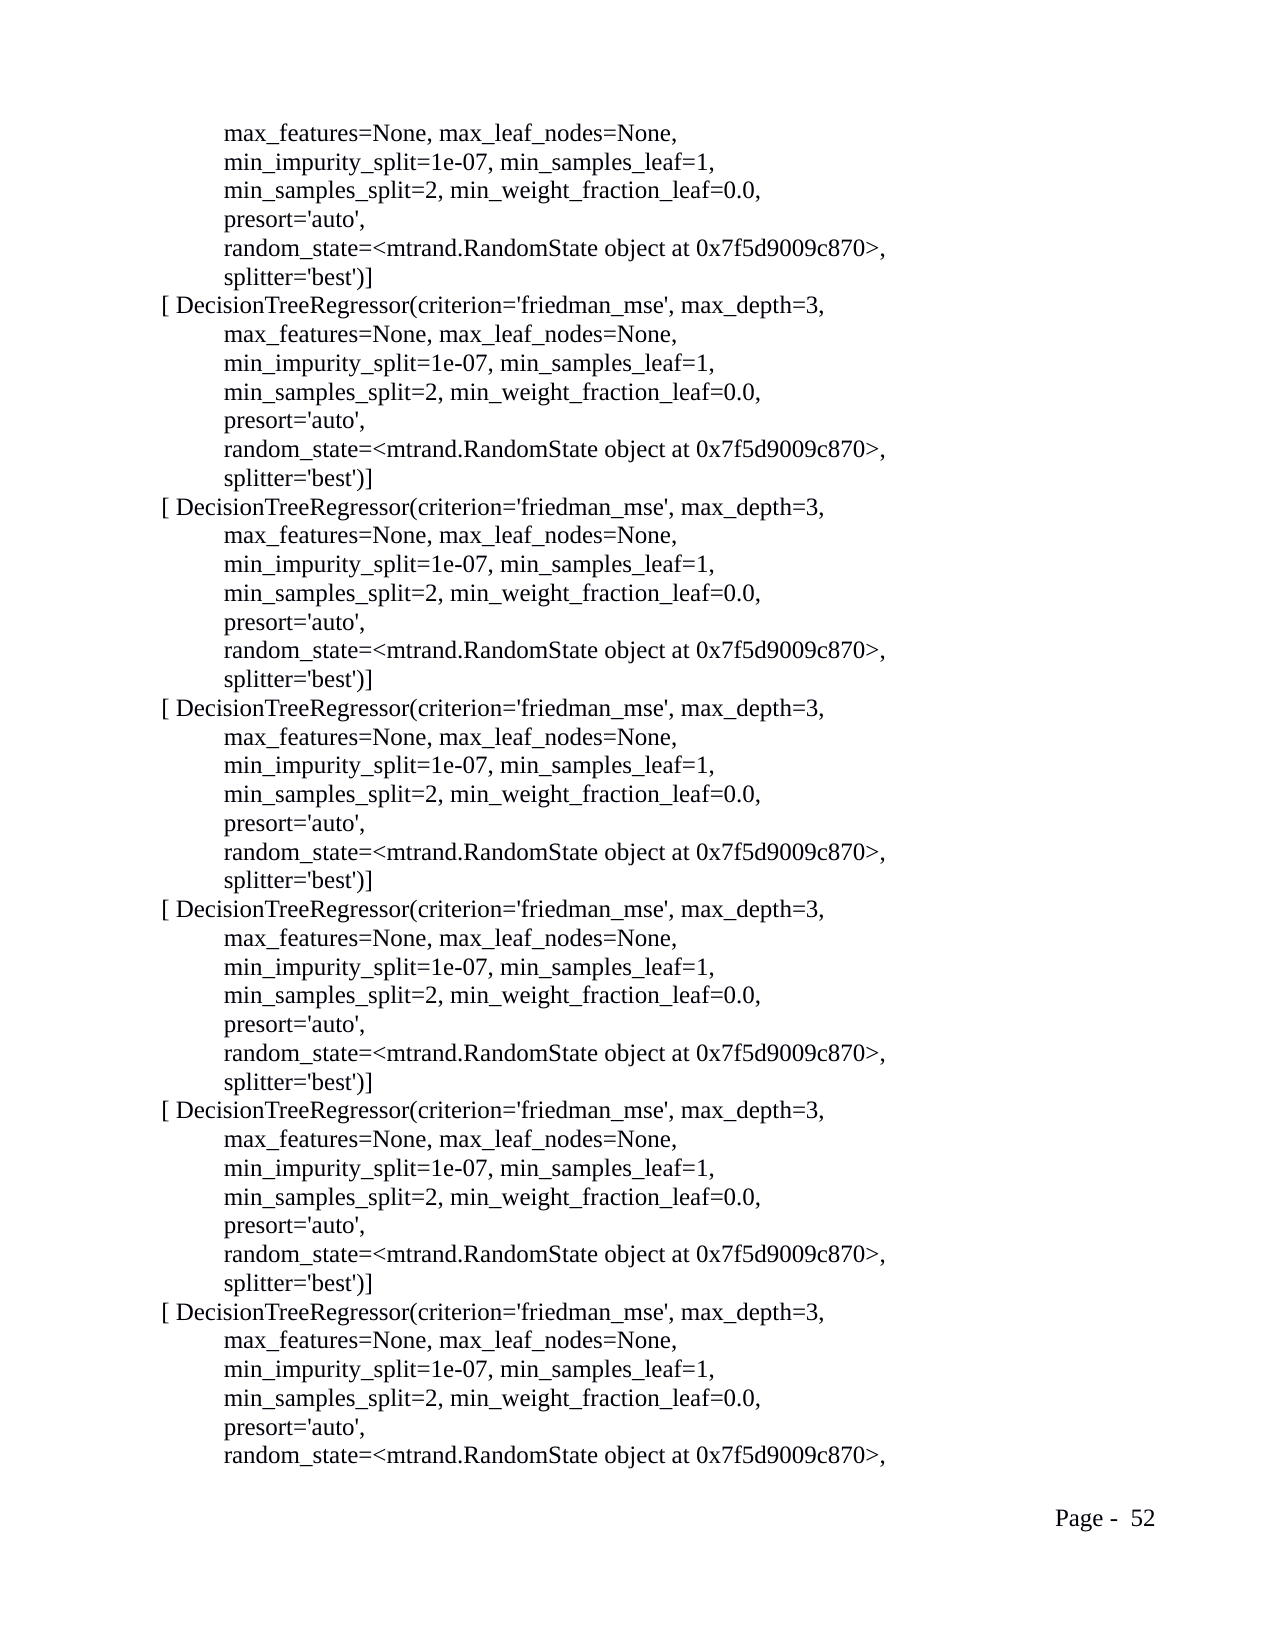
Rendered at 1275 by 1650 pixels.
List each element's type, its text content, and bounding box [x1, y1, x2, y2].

text [ DecisionTreeRegressor(criterion='friedman_mse', max_depth=3, [155, 291, 1157, 319]
text presort='auto', [155, 1009, 1157, 1038]
text min_samples_split=2, min_weight_fraction_leaf=0.0, [155, 1383, 1157, 1412]
text min_impurity_split=1e-07, min_samples_leaf=1, [155, 348, 1157, 377]
text random_state=<mtrand.RandomState object at 0x7f5d9009c870>, [155, 1239, 1157, 1268]
text splitter='best')] [155, 262, 1157, 291]
text max_features=None, max_leaf_nodes=None, [155, 923, 1157, 952]
text min_samples_split=2, min_weight_fraction_leaf=0.0, [155, 578, 1157, 607]
text [ DecisionTreeRegressor(criterion='friedman_mse', max_depth=3, [155, 894, 1157, 923]
text min_impurity_split=1e-07, min_samples_leaf=1, [155, 952, 1157, 981]
text min_impurity_split=1e-07, min_samples_leaf=1, [155, 147, 1157, 176]
text presort='auto', [155, 607, 1157, 636]
text min_impurity_split=1e-07, min_samples_leaf=1, [155, 751, 1157, 779]
text min_impurity_split=1e-07, min_samples_leaf=1, [155, 1153, 1157, 1182]
text presort='auto', [155, 406, 1157, 434]
text random_state=<mtrand.RandomState object at 0x7f5d9009c870>, [155, 1038, 1157, 1067]
text random_state=<mtrand.RandomState object at 0x7f5d9009c870>, [155, 233, 1157, 262]
text presort='auto', [155, 1412, 1157, 1441]
text splitter='best')] [155, 1268, 1157, 1297]
text random_state=<mtrand.RandomState object at 0x7f5d9009c870>, [155, 636, 1157, 664]
text max_features=None, max_leaf_nodes=None, [155, 722, 1157, 751]
text splitter='best')] [155, 1067, 1157, 1096]
text presort='auto', [155, 1211, 1157, 1239]
text min_samples_split=2, min_weight_fraction_leaf=0.0, [155, 981, 1157, 1009]
text max_features=None, max_leaf_nodes=None, [155, 118, 1157, 147]
text random_state=<mtrand.RandomState object at 0x7f5d9009c870>, [155, 1441, 1157, 1469]
text splitter='best')] [155, 866, 1157, 894]
text min_impurity_split=1e-07, min_samples_leaf=1, [155, 1354, 1157, 1383]
text presort='auto', [155, 808, 1157, 837]
text max_features=None, max_leaf_nodes=None, [155, 1326, 1157, 1354]
text min_samples_split=2, min_weight_fraction_leaf=0.0, [155, 176, 1157, 204]
text min_samples_split=2, min_weight_fraction_leaf=0.0, [155, 1182, 1157, 1211]
text [ DecisionTreeRegressor(criterion='friedman_mse', max_depth=3, [155, 492, 1157, 521]
text max_features=None, max_leaf_nodes=None, [155, 319, 1157, 348]
text splitter='best')] [155, 463, 1157, 492]
text max_features=None, max_leaf_nodes=None, [155, 1124, 1157, 1153]
text presort='auto', [155, 204, 1157, 233]
text min_samples_split=2, min_weight_fraction_leaf=0.0, [155, 377, 1157, 406]
text min_samples_split=2, min_weight_fraction_leaf=0.0, [155, 779, 1157, 808]
text random_state=<mtrand.RandomState object at 0x7f5d9009c870>, [155, 434, 1157, 463]
text [ DecisionTreeRegressor(criterion='friedman_mse', max_depth=3, [155, 1096, 1157, 1124]
text min_impurity_split=1e-07, min_samples_leaf=1, [155, 549, 1157, 578]
text random_state=<mtrand.RandomState object at 0x7f5d9009c870>, [155, 837, 1157, 866]
text [ DecisionTreeRegressor(criterion='friedman_mse', max_depth=3, [155, 693, 1157, 722]
text max_features=None, max_leaf_nodes=None, [155, 521, 1157, 549]
text splitter='best')] [155, 664, 1157, 693]
text [ DecisionTreeRegressor(criterion='friedman_mse', max_depth=3, [155, 1297, 1157, 1326]
